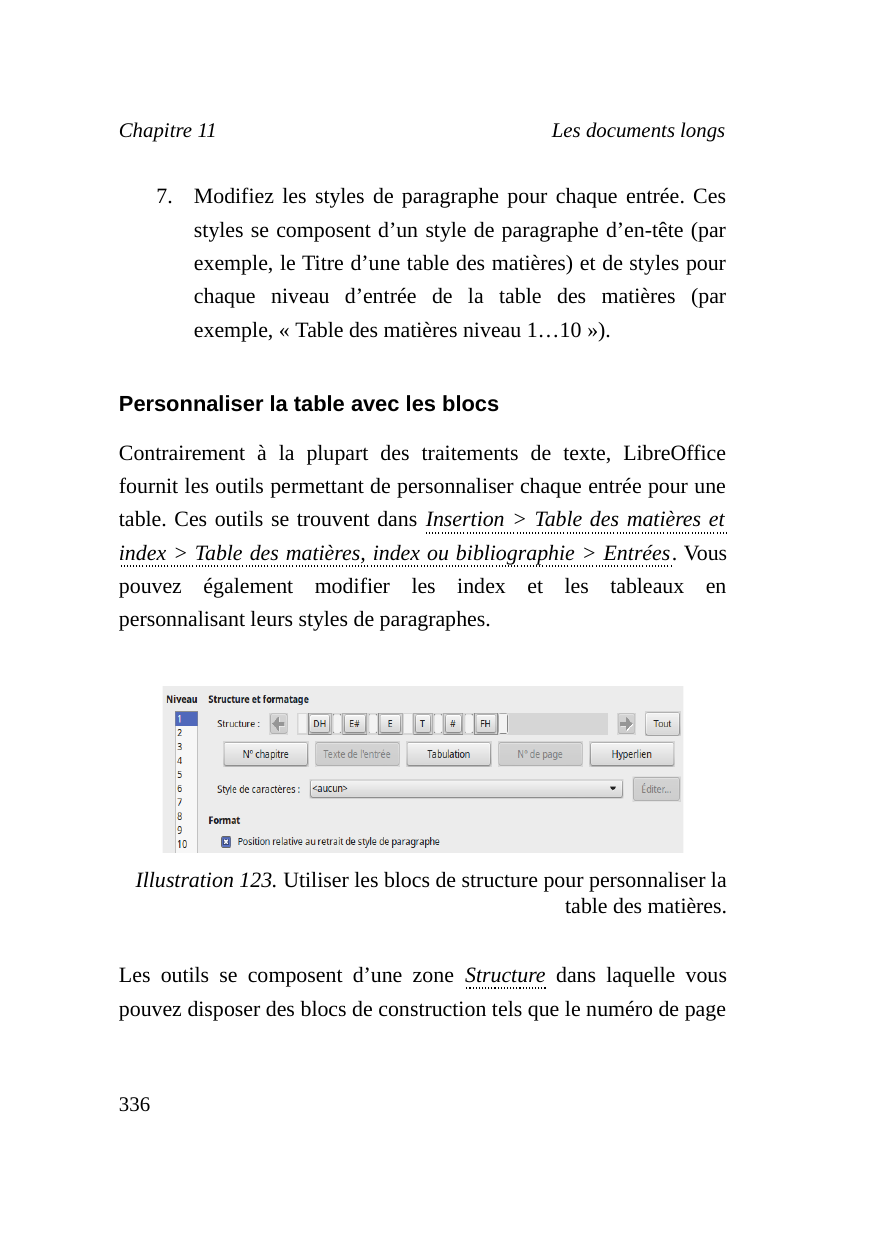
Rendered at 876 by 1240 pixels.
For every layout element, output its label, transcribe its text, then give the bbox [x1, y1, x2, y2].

picture [162, 686, 684, 853]
subtitle Personnaliser la table avec les blocs [119, 388, 727, 417]
list Modifiez les styles de paragraphe pour chaque entrée. Ces styles se composent d’un style de paragraphe d’en-tête (par exemple, le Titre d’une table des matières) et de styles pour chaque niveau d’entrée de la table des matières (par exemple, « Table des matières niveau 1…10 »). [156, 177, 727, 344]
text Les outils se composent d’une zone Structure dans laquelle vous pouvez disposer des blocs de construction tels que le numéro de page [119, 956, 727, 1023]
text Contrairement à la plupart des traitements de texte, LibreOffice fournit les outils permettant de personnaliser chaque entrée pour une table. Ces outils se trouvent dans Insertion > Table des matières et index > Table des matières, index ou bibliographie > Entrées. Vous pouvez également modifier les index et les tableaux en personnalisant leurs styles de paragraphes. [119, 433, 727, 633]
subtitle Utiliser les blocs de structure pour personnaliser la table des matières. [119, 867, 727, 918]
